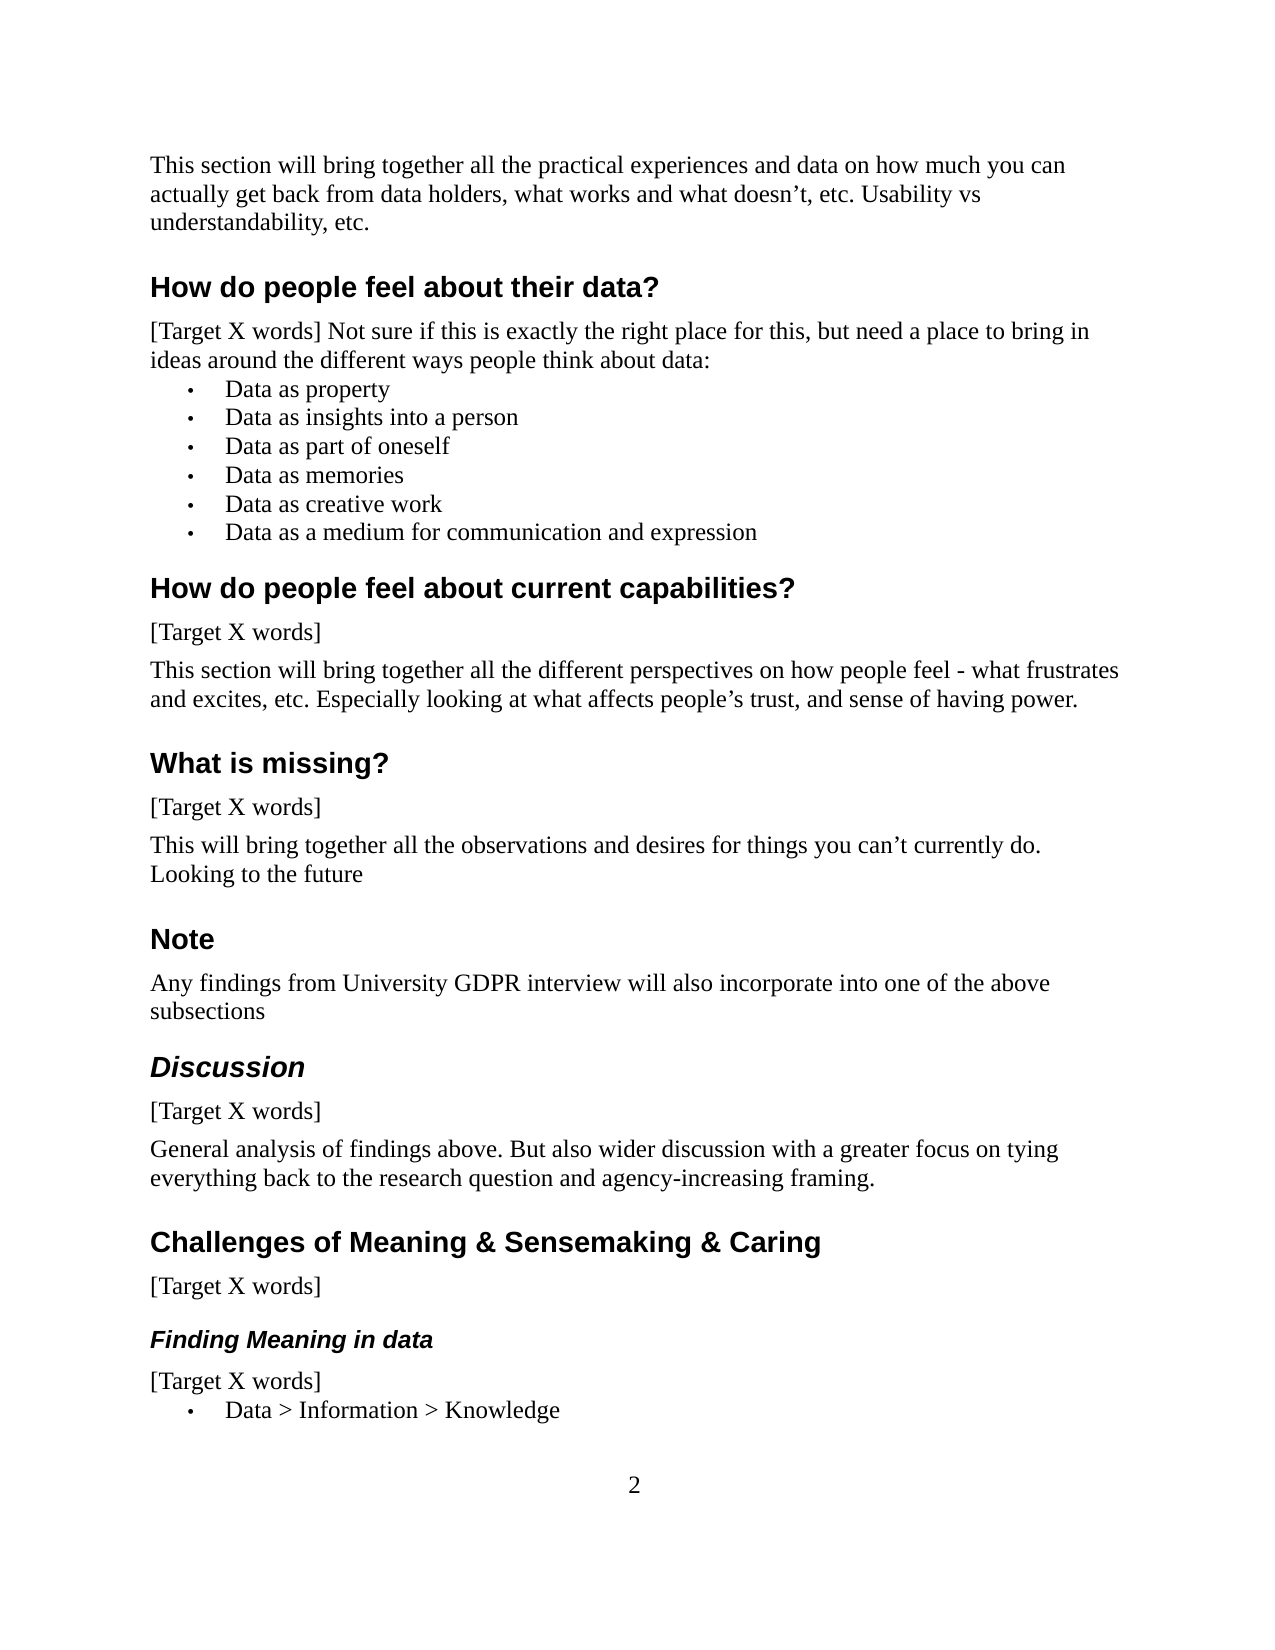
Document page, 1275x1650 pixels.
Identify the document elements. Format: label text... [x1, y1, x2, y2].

subtitle How do people feel about their data? [150, 270, 1125, 304]
text [Target X words] [150, 792, 1125, 821]
list Data > Information > Knowledge [187, 1395, 1125, 1424]
text [Target X words] Not sure if this is exactly the right place for this, but need a place to bring in ideas around the different ways people think about data: [150, 316, 1125, 374]
subtitle What is missing? [150, 746, 1125, 780]
text This section will bring together all the different perspectives on how people feel - what frustrates and excites, etc. Especially looking at what affects people’s trust, and sense of having power. [150, 655, 1125, 712]
list Data as creative work [187, 489, 1125, 517]
list Data as property [187, 374, 1125, 402]
subtitle Finding Meaning in data [150, 1325, 1125, 1354]
list Data as memories [187, 460, 1125, 489]
text This will bring together all the observations and desires for things you can’t currently do. Looking to the future [150, 830, 1125, 888]
subtitle Discussion [150, 1050, 1125, 1084]
list Data as a medium for communication and expression [187, 517, 1125, 546]
list Data as part of oneself [187, 431, 1125, 460]
subtitle How do people feel about current capabilities? [150, 571, 1125, 605]
text [Target X words] [150, 1366, 1125, 1395]
list Data as insights into a person [187, 402, 1125, 431]
subtitle Challenges of Meaning & Sensemaking & Caring [150, 1225, 1125, 1259]
text This section will bring together all the practical experiences and data on how much you can actually get back from data holders, what works and what doesn’t, etc. Usability vs understandability, etc. [150, 150, 1125, 236]
text Any findings from University GDPR interview will also incorporate into one of the above subsections [150, 968, 1125, 1025]
text [Target X words] [150, 617, 1125, 646]
text [Target X words] [150, 1271, 1125, 1300]
text [Target X words] [150, 1096, 1125, 1125]
text General analysis of findings above. But also wider discussion with a greater focus on tying everything back to the research question and agency-increasing framing. [150, 1134, 1125, 1191]
subtitle Note [150, 922, 1125, 955]
